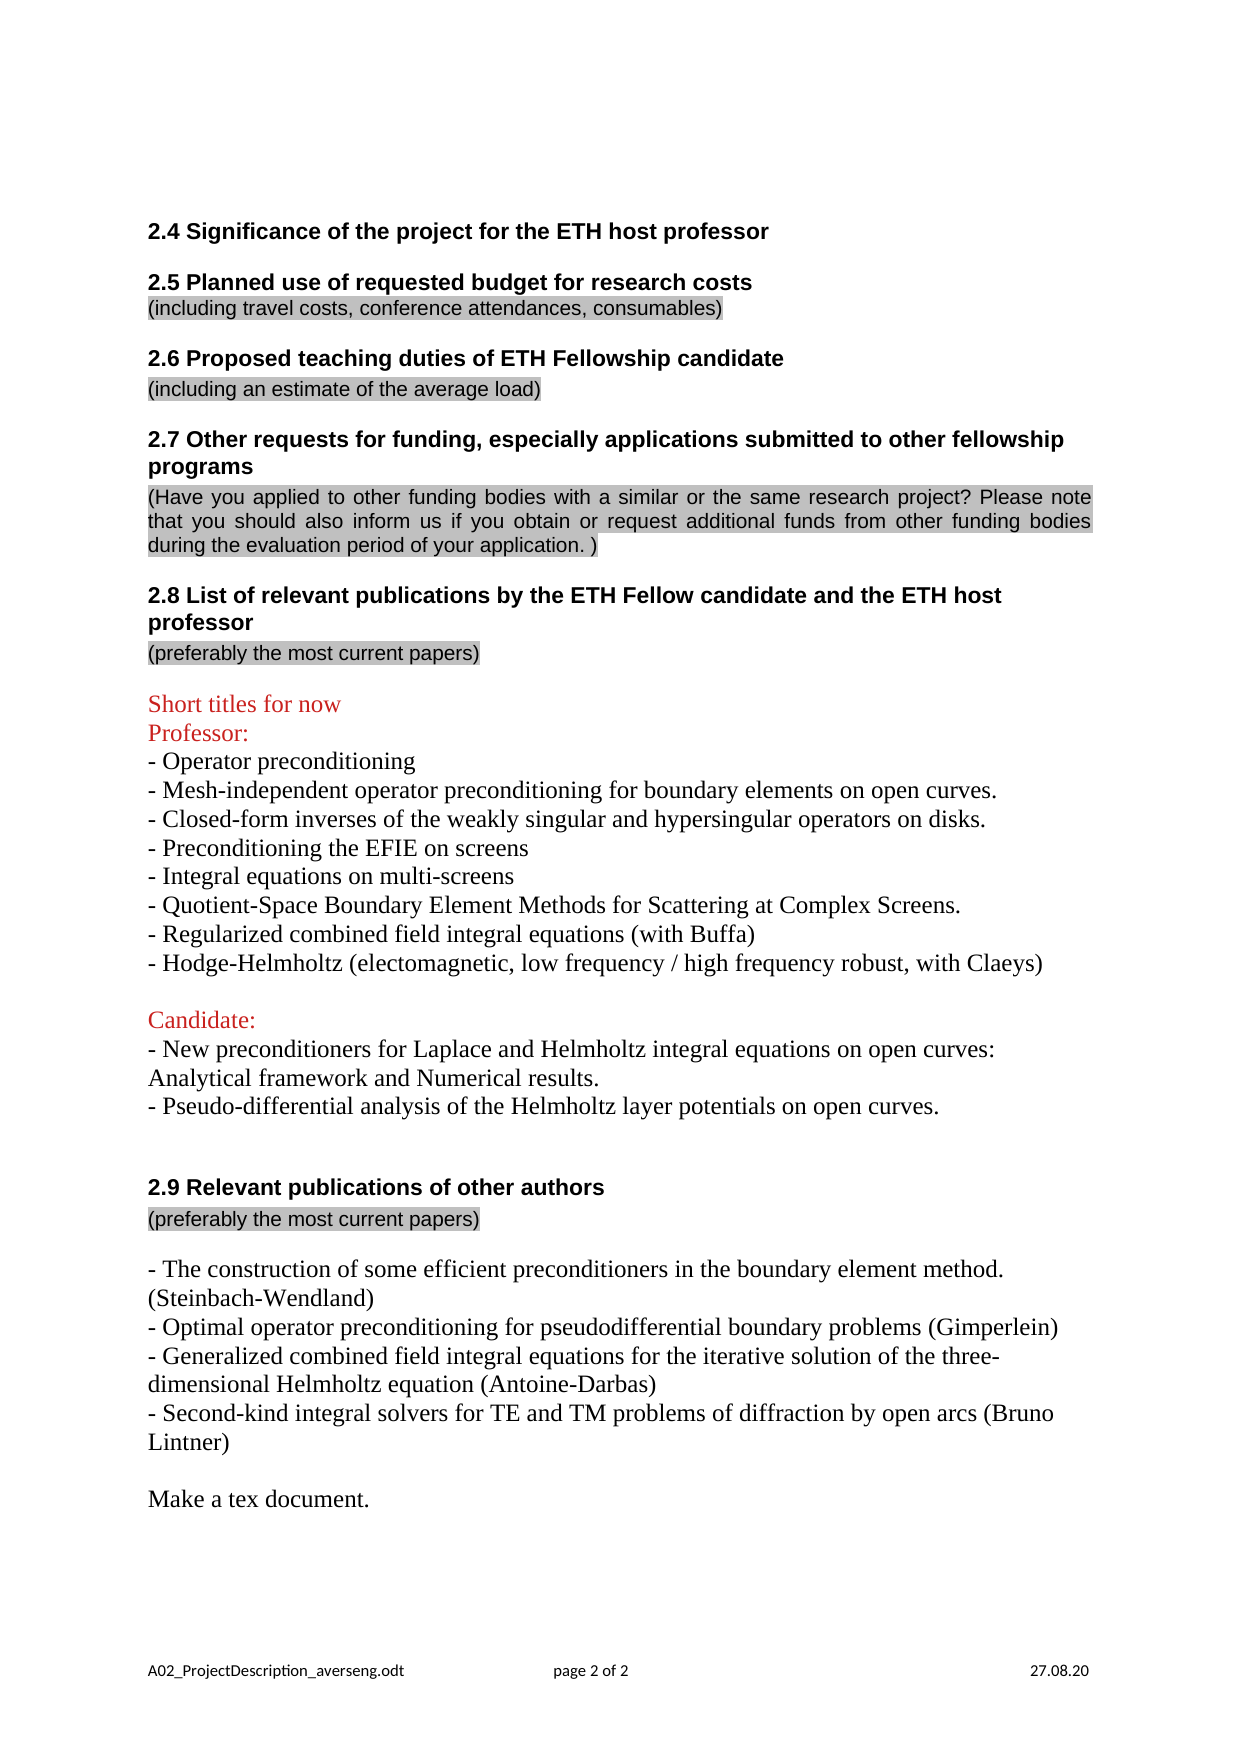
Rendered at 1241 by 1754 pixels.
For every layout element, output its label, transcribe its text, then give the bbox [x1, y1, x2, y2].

subtitle 2.9 Relevant publications of other authors [148, 1174, 1093, 1200]
text (preferably the most current papers) [148, 641, 1093, 665]
text Make a tex document. [148, 1484, 1093, 1513]
text (Have you applied to other funding bodies with a similar or the same research project? Please note that you should also inform us if you obtain or request additional funds from other funding bodies during the evaluation period of your application. ) [148, 485, 1093, 557]
text - Quotient-Space Boundary Element Methods for Scattering at Complex Screens. [148, 890, 1093, 919]
text - Closed-form inverses of the weakly singular and hypersingular operators on disks. [148, 804, 1093, 833]
text - The construction of some efficient preconditioners in the boundary element method. (Steinbach-Wendland) [148, 1254, 1093, 1312]
subtitle 2.6 Proposed teaching duties of ETH Fellowship candidate [148, 345, 1093, 371]
subtitle 2.7 Other requests for funding, especially applications submitted to other fellowship programs [148, 426, 1093, 479]
subtitle 2.5 Planned use of requested budget for research costs (including travel costs, conference attendances, consumables) [148, 269, 1093, 320]
text Professor: [148, 718, 1093, 746]
text - Regularized combined field integral equations (with Buffa) [148, 919, 1093, 948]
text - New preconditioners for Laplace and Helmholtz integral equations on open curves: Analytical framework and Numerical results. [148, 1034, 1093, 1091]
text - Pseudo-differential analysis of the Helmholtz layer potentials on open curves. [148, 1091, 1093, 1120]
text - Optimal operator preconditioning for pseudodifferential boundary problems (Gimperlein) [148, 1312, 1093, 1341]
text (preferably the most current papers) [148, 1207, 1093, 1231]
subtitle 2.4 Significance of the project for the ETH host professor [148, 218, 1093, 244]
text - Second-kind integral solvers for TE and TM problems of diffraction by open arcs (Bruno Lintner) [148, 1398, 1093, 1456]
text Candidate: [148, 1005, 1093, 1034]
text - Integral equations on multi-screens [148, 861, 1093, 890]
subtitle 2.8 List of relevant publications by the ETH Fellow candidate and the ETH host professor [148, 582, 1093, 635]
text - Preconditioning the EFIE on screens [148, 833, 1093, 861]
text - Hodge-Helmholtz (electomagnetic, low frequency / high frequency robust, with Claeys) [148, 948, 1093, 976]
text Short titles for now [148, 689, 1093, 718]
text (including an estimate of the average load) [148, 377, 1093, 401]
text - Mesh-independent operator preconditioning for boundary elements on open curves. [148, 775, 1093, 804]
text - Generalized combined field integral equations for the iterative solution of the three-dimensional Helmholtz equation (Antoine-Darbas) [148, 1341, 1093, 1398]
text - Operator preconditioning [148, 746, 1093, 775]
